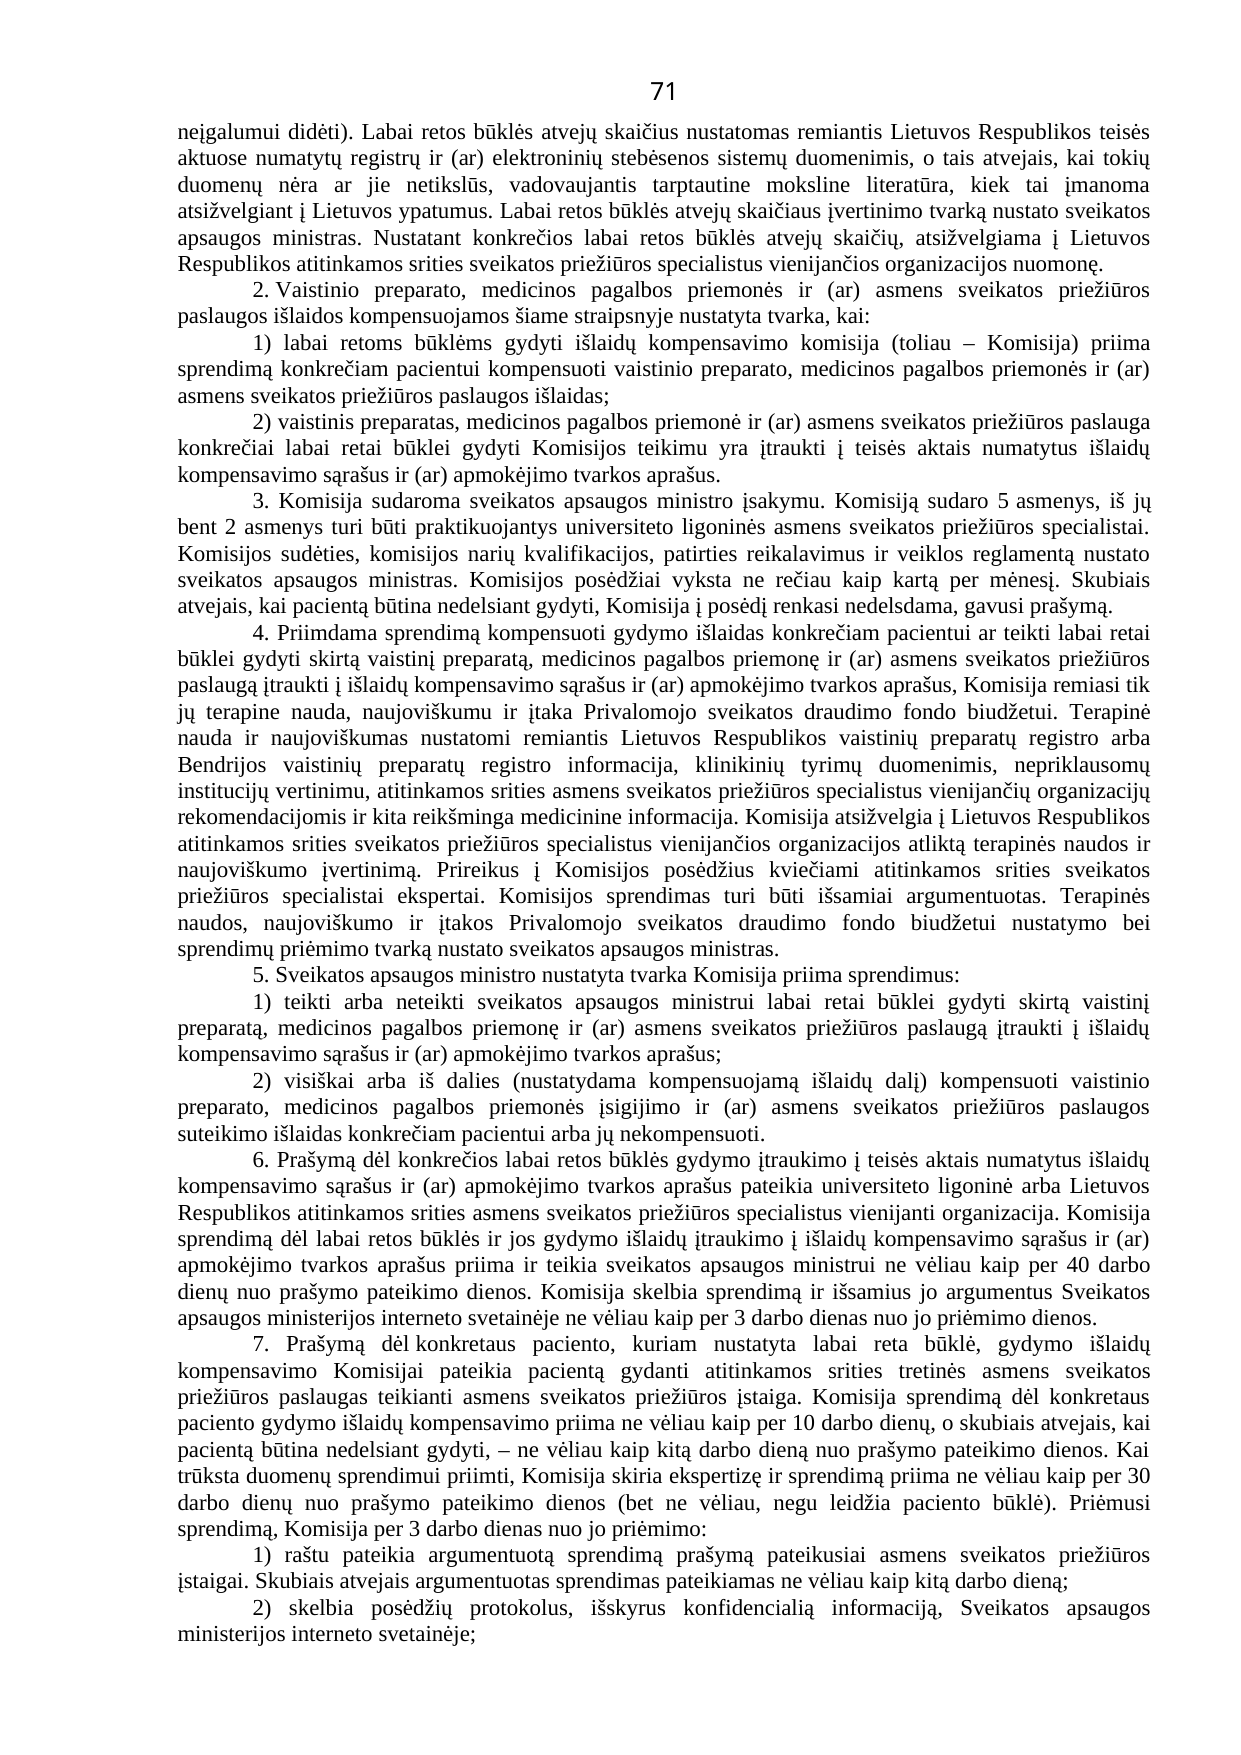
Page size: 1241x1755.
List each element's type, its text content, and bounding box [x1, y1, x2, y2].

text 1) teikti arba neteikti sveikatos apsaugos ministrui labai retai būklei gydyti skirtą vaistinį preparatą, medicinos pagalbos priemonę ir (ar) asmens sveikatos priežiūros paslaugą įtraukti į išlaidų kompensavimo sąrašus ir (ar) apmokėjimo tvarkos aprašus; [177, 988, 1152, 1067]
text 2) skelbia posėdžių protokolus, išskyrus konfidencialią informaciją, Sveikatos apsaugos ministerijos interneto svetainėje; [177, 1594, 1152, 1647]
text neįgalumui didėti). Labai retos būklės atvejų skaičius nustatomas remiantis Lietuvos Respublikos teisės aktuose numatytų registrų ir (ar) elektroninių stebėsenos sistemų duomenimis, o tais atvejais, kai tokių duomenų nėra ar jie netikslūs, vadovaujantis tarptautine moksline literatūra, kiek tai įmanoma atsižvelgiant į Lietuvos ypatumus. Labai retos būklės atvejų skaičiaus įvertinimo tvarką nustato sveikatos apsaugos ministras. Nustatant konkrečios labai retos būklės atvejų skaičių, atsižvelgiama į Lietuvos Respublikos atitinkamos srities sveikatos priežiūros specialistus vienijančios organizacijos nuomonę. [177, 118, 1152, 276]
text 2) visiškai arba iš dalies (nustatydama kompensuojamą išlaidų dalį) kompensuoti vaistinio preparato, medicinos pagalbos priemonės įsigijimo ir (ar) asmens sveikatos priežiūros paslaugos suteikimo išlaidas konkrečiam pacientui arba jų nekompensuoti. [177, 1067, 1152, 1146]
text 2) vaistinis preparatas, medicinos pagalbos priemonė ir (ar) asmens sveikatos priežiūros paslauga konkrečiai labai retai būklei gydyti Komisijos teikimu yra įtraukti į teisės aktais numatytus išlaidų kompensavimo sąrašus ir (ar) apmokėjimo tvarkos aprašus. [177, 408, 1152, 487]
text 6. Prašymą dėl konkrečios labai retos būklės gydymo įtraukimo į teisės aktais numatytus išlaidų kompensavimo sąrašus ir (ar) apmokėjimo tvarkos aprašus pateikia universiteto ligoninė arba Lietuvos Respublikos atitinkamos srities asmens sveikatos priežiūros specialistus vienijanti organizacija. Komisija sprendimą dėl labai retos būklės ir jos gydymo išlaidų įtraukimo į išlaidų kompensavimo sąrašus ir (ar) apmokėjimo tvarkos aprašus priima ir teikia sveikatos apsaugos ministrui ne vėliau kaip per 40 darbo dienų nuo prašymo pateikimo dienos. Komisija skelbia sprendimą ir išsamius jo argumentus Sveikatos apsaugos ministerijos interneto svetainėje ne vėliau kaip per 3 darbo dienas nuo jo priėmimo dienos. [177, 1146, 1152, 1330]
text 4. Priimdama sprendimą kompensuoti gydymo išlaidas konkrečiam pacientui ar teikti labai retai būklei gydyti skirtą vaistinį preparatą, medicinos pagalbos priemonę ir (ar) asmens sveikatos priežiūros paslaugą įtraukti į išlaidų kompensavimo sąrašus ir (ar) apmokėjimo tvarkos aprašus, Komisija remiasi tik jų terapine nauda, naujoviškumu ir įtaka Privalomojo sveikatos draudimo fondo biudžetui. Terapinė nauda ir naujoviškumas nustatomi remiantis Lietuvos Respublikos vaistinių preparatų registro arba Bendrijos vaistinių preparatų registro informacija, klinikinių tyrimų duomenimis, nepriklausomų institucijų vertinimu, atitinkamos srities asmens sveikatos priežiūros specialistus vienijančių organizacijų rekomendacijomis ir kita reikšminga medicinine informacija. Komisija atsižvelgia į Lietuvos Respublikos atitinkamos srities sveikatos priežiūros specialistus vienijančios organizacijos atliktą terapinės naudos ir naujoviškumo įvertinimą. Prireikus į Komisijos posėdžius kviečiami atitinkamos srities sveikatos priežiūros specialistai ekspertai. Komisijos sprendimas turi būti išsamiai argumentuotas. Terapinės naudos, naujoviškumo ir įtakos Privalomojo sveikatos draudimo fondo biudžetui nustatymo bei sprendimų priėmimo tvarką nustato sveikatos apsaugos ministras. [177, 619, 1152, 961]
text 1) raštu pateikia argumentuotą sprendimą prašymą pateikusiai asmens sveikatos priežiūros įstaigai. Skubiais atvejais argumentuotas sprendimas pateikiamas ne vėliau kaip kitą darbo dieną; [177, 1541, 1152, 1594]
text 1) labai retoms būklėms gydyti išlaidų kompensavimo komisija (toliau – Komisija) priima sprendimą konkrečiam pacientui kompensuoti vaistinio preparato, medicinos pagalbos priemonės ir (ar) asmens sveikatos priežiūros paslaugos išlaidas; [177, 329, 1152, 408]
text 5. Sveikatos apsaugos ministro nustatyta tvarka Komisija priima sprendimus: [177, 961, 1152, 988]
text 7. Prašymą dėl konkretaus paciento, kuriam nustatyta labai reta būklė, gydymo išlaidų kompensavimo Komisijai pateikia pacientą gydanti atitinkamos srities tretinės asmens sveikatos priežiūros paslaugas teikianti asmens sveikatos priežiūros įstaiga. Komisija sprendimą dėl konkretaus paciento gydymo išlaidų kompensavimo priima ne vėliau kaip per 10 darbo dienų, o skubiais atvejais, kai pacientą būtina nedelsiant gydyti, – ne vėliau kaip kitą darbo dieną nuo prašymo pateikimo dienos. Kai trūksta duomenų sprendimui priimti, Komisija skiria ekspertizę ir sprendimą priima ne vėliau kaip per 30 darbo dienų nuo prašymo pateikimo dienos (bet ne vėliau, negu leidžia paciento būklė). Priėmusi sprendimą, Komisija per 3 darbo dienas nuo jo priėmimo: [177, 1330, 1152, 1541]
text 2. Vaistinio preparato, medicinos pagalbos priemonės ir (ar) asmens sveikatos priežiūros paslaugos išlaidos kompensuojamos šiame straipsnyje nustatyta tvarka, kai: [177, 276, 1152, 329]
text 3. Komisija sudaroma sveikatos apsaugos ministro įsakymu. Komisiją sudaro 5 asmenys, iš jų bent 2 asmenys turi būti praktikuojantys universiteto ligoninės asmens sveikatos priežiūros specialistai. Komisijos sudėties, komisijos narių kvalifikacijos, patirties reikalavimus ir veiklos reglamentą nustato sveikatos apsaugos ministras. Komisijos posėdžiai vyksta ne rečiau kaip kartą per mėnesį. Skubiais atvejais, kai pacientą būtina nedelsiant gydyti, Komisija į posėdį renkasi nedelsdama, gavusi prašymą. [177, 487, 1152, 619]
